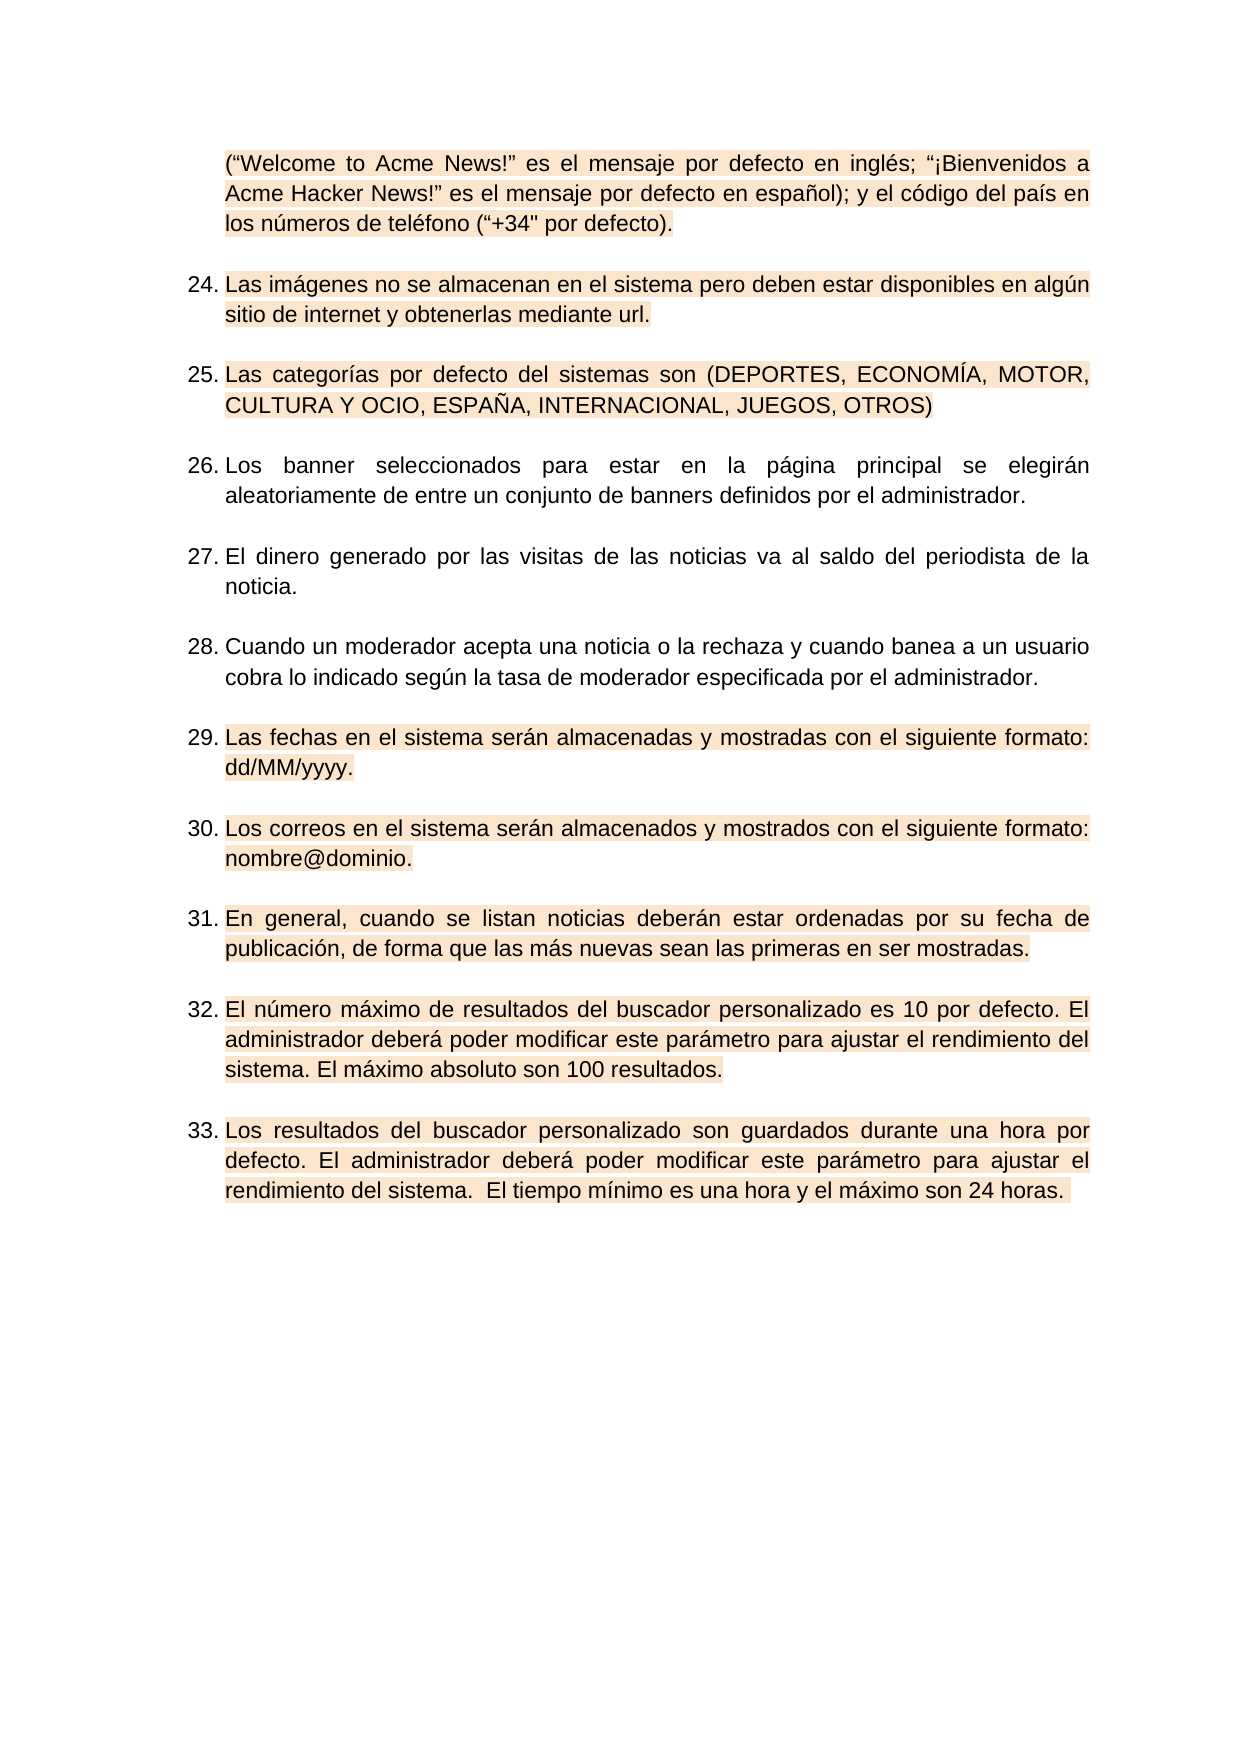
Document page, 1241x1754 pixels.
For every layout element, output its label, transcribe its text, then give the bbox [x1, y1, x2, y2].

list Los resultados del buscador personalizado son guardados durante una hora por defecto. El administrador deberá poder modificar este parámetro para ajustar el rendimiento del sistema. El tiempo mínimo es una hora y el máximo son 24 horas. [187, 1117, 1090, 1203]
list Los correos en el sistema serán almacenados y mostrados con el siguiente formato: nombre@dominio. [187, 814, 1090, 871]
list Las imágenes no se almacenan en el sistema pero deben estar disponibles en algún sitio de internet y obtenerlas mediante url. [187, 271, 1090, 327]
list Los banner seleccionados para estar en la página principal se elegirán aleatoriamente de entre un conjunto de banners definidos por el administrador. [187, 452, 1090, 509]
list El número máximo de resultados del buscador personalizado es 10 por defecto. El administrador deberá poder modificar este parámetro para ajustar el rendimiento del sistema. El máximo absoluto son 100 resultados. [187, 996, 1090, 1083]
list Las categorías por defecto del sistemas son (DEPORTES, ECONOMÍA, MOTOR, CULTURA Y OCIO, ESPAÑA, INTERNACIONAL, JUEGOS, OTROS) [187, 361, 1090, 418]
list El dinero generado por las visitas de las noticias va al saldo del periodista de la noticia. [187, 543, 1090, 599]
list Cuando un moderador acepta una noticia o la rechaza y cuando banea a un usuario cobra lo indicado según la tasa de moderador especificada por el administrador. [187, 633, 1090, 690]
list Las fechas en el sistema serán almacenadas y mostradas con el siguiente formato: dd/MM/yyyy. [187, 724, 1090, 781]
list (“Welcome to Acme News!” es el mensaje por defecto en inglés; “¡Bienvenidos a Acme Hacker News!” es el mensaje por defecto en español); y el código del país en los números de teléfono (“+34" por defecto). [187, 150, 1090, 237]
list En general, cuando se listan noticias deberán estar ordenadas por su fecha de publicación, de forma que las más nuevas sean las primeras en ser mostradas. [187, 905, 1090, 962]
